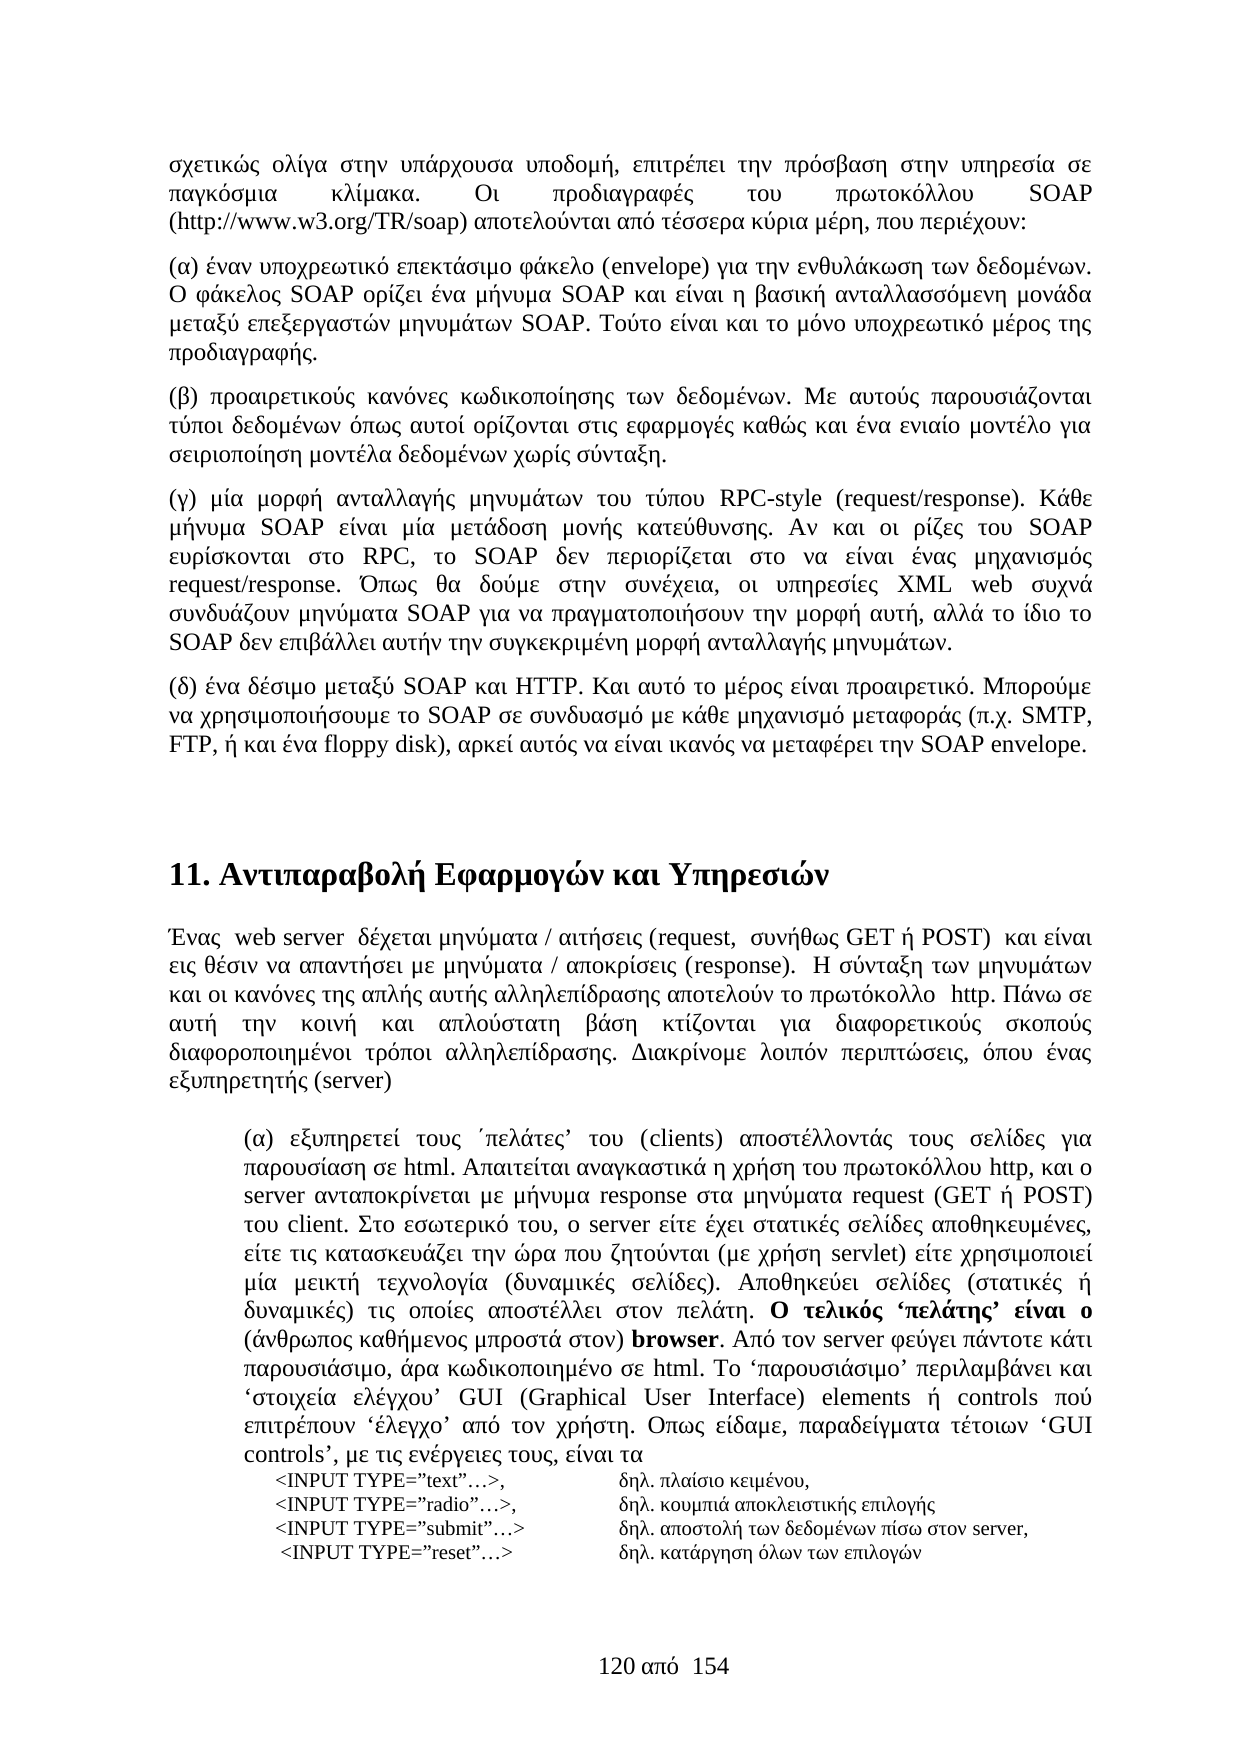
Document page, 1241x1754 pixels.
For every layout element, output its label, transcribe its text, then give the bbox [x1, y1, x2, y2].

text <INPUT TYPE=”text”…>, δηλ. πλαίσιο κειμένου, [244, 1468, 1092, 1492]
text (δ) ένα δέσιμο μεταξύ SOAP και HTTP. Και αυτό το μέρος είναι προαιρετικό. Μπορούμε να χρησιμοποιήσουμε το SOAP σε συνδυασμό με κάθε μηχανισμό μεταφοράς (π.χ. SMTP, FTP, ή και ένα floppy disk), αρκεί αυτός να είναι ικανός να μεταφέρει την SOAP envelope. [169, 671, 1092, 758]
text (α) εξυπηρετεί τους ΄πελάτες’ του (clients) αποστέλλοντάς τους σελίδες για παρουσίαση σε html. Απαιτείται αναγκαστικά η χρήση του πρωτοκόλλου http, και ο server ανταποκρίνεται με μήνυμα response στα μηνύματα request (GET ή POST) του client. Στο εσωτερικό του, ο server είτε έχει στατικές σελίδες αποθηκευμένες, είτε τις κατασκευάζει την ώρα που ζητούνται (με χρήση servlet) είτε χρησιμοποιεί μία μεικτή τεχνολογία (δυναμικές σελίδες). Αποθηκεύει σελίδες (στατικές ή δυναμικές) τις οποίες αποστέλλει στον πελάτη. Ο τελικός ‘πελάτης’ είναι o (άνθρωπος καθήμενος μπροστά στον) browser. Από τον server φεύγει πάντοτε κάτι παρουσιάσιμο, άρα κωδικοποιημένο σε html. Το ‘παρουσιάσιμο’ περιλαμβάνει και ‘στοιχεία ελέγχου’ GUI (Graphical User Interface) elements ή controls πού επιτρέπουν ‘έλεγχο’ από τον χρήστη. Oπως είδαμε, παραδείγματα τέτοιων ‘GUI controls’, με τις ενέργειες τους, είναι τα [244, 1123, 1092, 1468]
subtitle 11. Αντιπαραβολή Εφαρμογών και Υπηρεσιών [169, 854, 1092, 893]
text σχετικώς ολίγα στην υπάρχουσα υποδομή, επιτρέπει την πρόσβαση στην υπηρεσία σε παγκόσμια κλίμακα. Οι προδιαγραφές του πρωτοκόλλου SOAP (http://www.w3.org/TR/soap) αποτελούνται από τέσσερα κύρια μέρη, που περιέχουν: [169, 149, 1092, 235]
text Ένας web server δέχεται μηνύματα / αιτήσεις (request, συνήθως GET ή POST) και είναι εις θέσιν να απαντήσει με μηνύματα / αποκρίσεις (response). Η σύνταξη των μηνυμάτων και οι κανόνες της απλής αυτής αλληλεπίδρασης αποτελούν το πρωτόκολλο http. Πάνω σε αυτή την κοινή και απλούστατη βάση κτίζονται για διαφορετικούς σκοπούς διαφοροποιημένοι τρόποι αλληλεπίδρασης. Διακρίνομε λοιπόν περιπτώσεις, όπου ένας εξυπηρετητής (server) [169, 922, 1092, 1094]
text (β) προαιρετικούς κανόνες κωδικοποίησης των δεδομένων. Με αυτούς παρουσιάζονται τύποι δεδομένων όπως αυτοί ορίζονται στις εφαρμογές καθώς και ένα ενιαίο μοντέλο για σειριοποίηση μοντέλα δεδομένων χωρίς σύνταξη. [169, 381, 1092, 468]
text <INPUT TYPE=”submit”…> δηλ. αποστολή των δεδομένων πίσω στον server, [244, 1516, 1092, 1540]
text (γ) μία μορφή ανταλλαγής μηνυμάτων του τύπου RPC-style (request/response). Κάθε μήνυμα SOAP είναι μία μετάδοση μονής κατεύθυνσης. Αν και οι ρίζες του SOAP ευρίσκονται στο RPC, το SOAP δεν περιορίζεται στο να είναι ένας μηχανισμός request/response. Όπως θα δούμε στην συνέχεια, οι υπηρεσίες XML web συχνά συνδυάζουν μηνύματα SOAP για να πραγματοποιήσουν την μορφή αυτή, αλλά το ίδιο το SOAP δεν επιβάλλει αυτήν την συγκεκριμένη μορφή ανταλλαγής μηνυμάτων. [169, 483, 1092, 656]
text <INPUT TYPE=”reset”…> δηλ. κατάργηση όλων των επιλογών [244, 1540, 1092, 1564]
text <INPUT TYPE=”radio”…>, δηλ. κουμπιά αποκλειστικής επιλογής [244, 1492, 1092, 1516]
text (α) έναν υποχρεωτικό επεκτάσιμο φάκελο (envelope) για την ενθυλάκωση των δεδομένων. Ο φάκελος SOAP ορίζει ένα μήνυμα SOAP και είναι η βασική ανταλλασσόμενη μονάδα μεταξύ επεξεργαστών μηνυμάτων SOAP. Τούτο είναι και το μόνο υποχρεωτικό μέρος της προδιαγραφής. [169, 251, 1092, 366]
